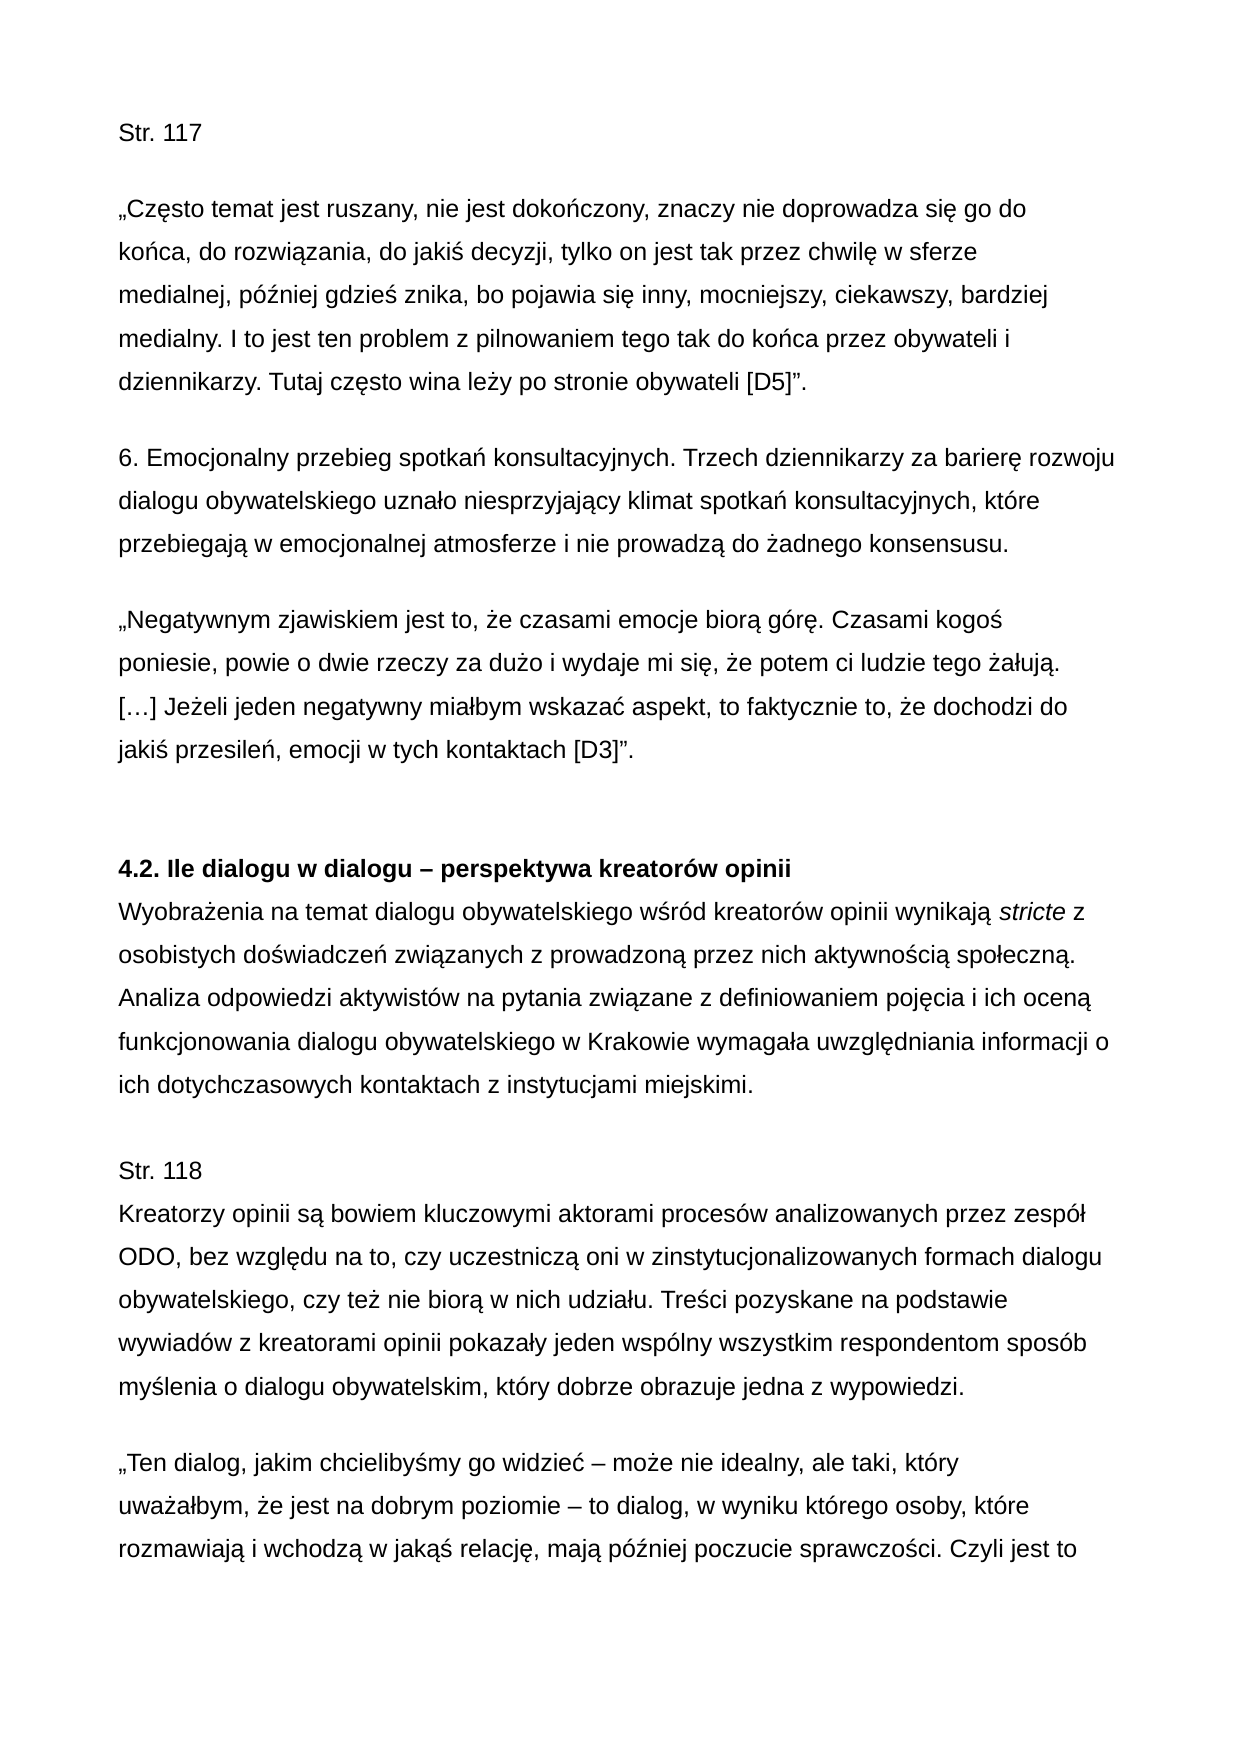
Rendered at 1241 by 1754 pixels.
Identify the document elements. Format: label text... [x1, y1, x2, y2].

text Str. 118 [118, 1156, 1122, 1184]
text Kreatorzy opinii są bowiem kluczowymi aktorami procesów analizowanych przez zespół ODO, bez względu na to, czy uczestniczą oni w zinstytucjonalizowanych formach dialogu obywatelskiego, czy też nie biorą w nich udziału. Treści pozyskane na podstawie wywiadów z kreatorami opinii pokazały jeden wspólny wszystkim respondentom sposób myślenia o dialogu obywatelskim, który dobrze obrazuje jedna z wypowiedzi. [118, 1199, 1122, 1400]
text Wyobrażenia na temat dialogu obywatelskiego wśród kreatorów opinii wynikają stricte z osobistych doświadczeń związanych z prowadzoną przez nich aktywnością społeczną. Analiza odpowiedzi aktywistów na pytania związane z definiowaniem pojęcia i ich oceną funkcjonowania dialogu obywatelskiego w Krakowie wymagała uwzględniania informacji o ich dotychczasowych kontaktach z instytucjami miejskimi. [118, 897, 1122, 1098]
text „Ten dialog, jakim chcielibyśmy go widzieć – może nie idealny, ale taki, który uważałbym, że jest na dobrym poziomie – to dialog, w wyniku którego osoby, które rozmawiają i wchodzą w jakąś relację, mają później poczucie sprawczości. Czyli jest to [118, 1414, 1122, 1596]
text „Często temat jest ruszany, nie jest dokończony, znaczy nie doprowadza się go do końca, do rozwiązania, do jakiś decyzji, tylko on jest tak przez chwilę w sferze medialnej, później gdzieś znika, bo pojawia się inny, mocniejszy, ciekawszy, bardziej medialny. I to jest ten problem z pilnowaniem tego tak do końca przez obywateli i dziennikarzy. Tutaj często wina leży po stronie obywateli [D5]”. [118, 161, 1122, 428]
subtitle 4.2. Ile dialogu w dialogu – perspektywa kreatorów opinii [118, 854, 1122, 883]
text „Negatywnym zjawiskiem jest to, że czasami emocje biorą górę. Czasami kogoś poniesie, powie o dwie rzeczy za dużo i wydaje mi się, że potem ci ludzie tego żałują. […] Jeżeli jeden negatywny miałbym wskazać aspekt, to faktycznie to, że dochodzi do jakiś przesileń, emocji w tych kontaktach [D3]”. [118, 572, 1122, 796]
text 6. Emocjonalny przebieg spotkań konsultacyjnych. Trzech dziennikarzy za barierę rozwoju dialogu obywatelskiego uznało niesprzyjający klimat spotkań konsultacyjnych, które przebiegają w emocjonalnej atmosferze i nie prowadzą do żadnego konsensusu. [118, 443, 1122, 558]
text Str. 117 [118, 118, 1122, 147]
